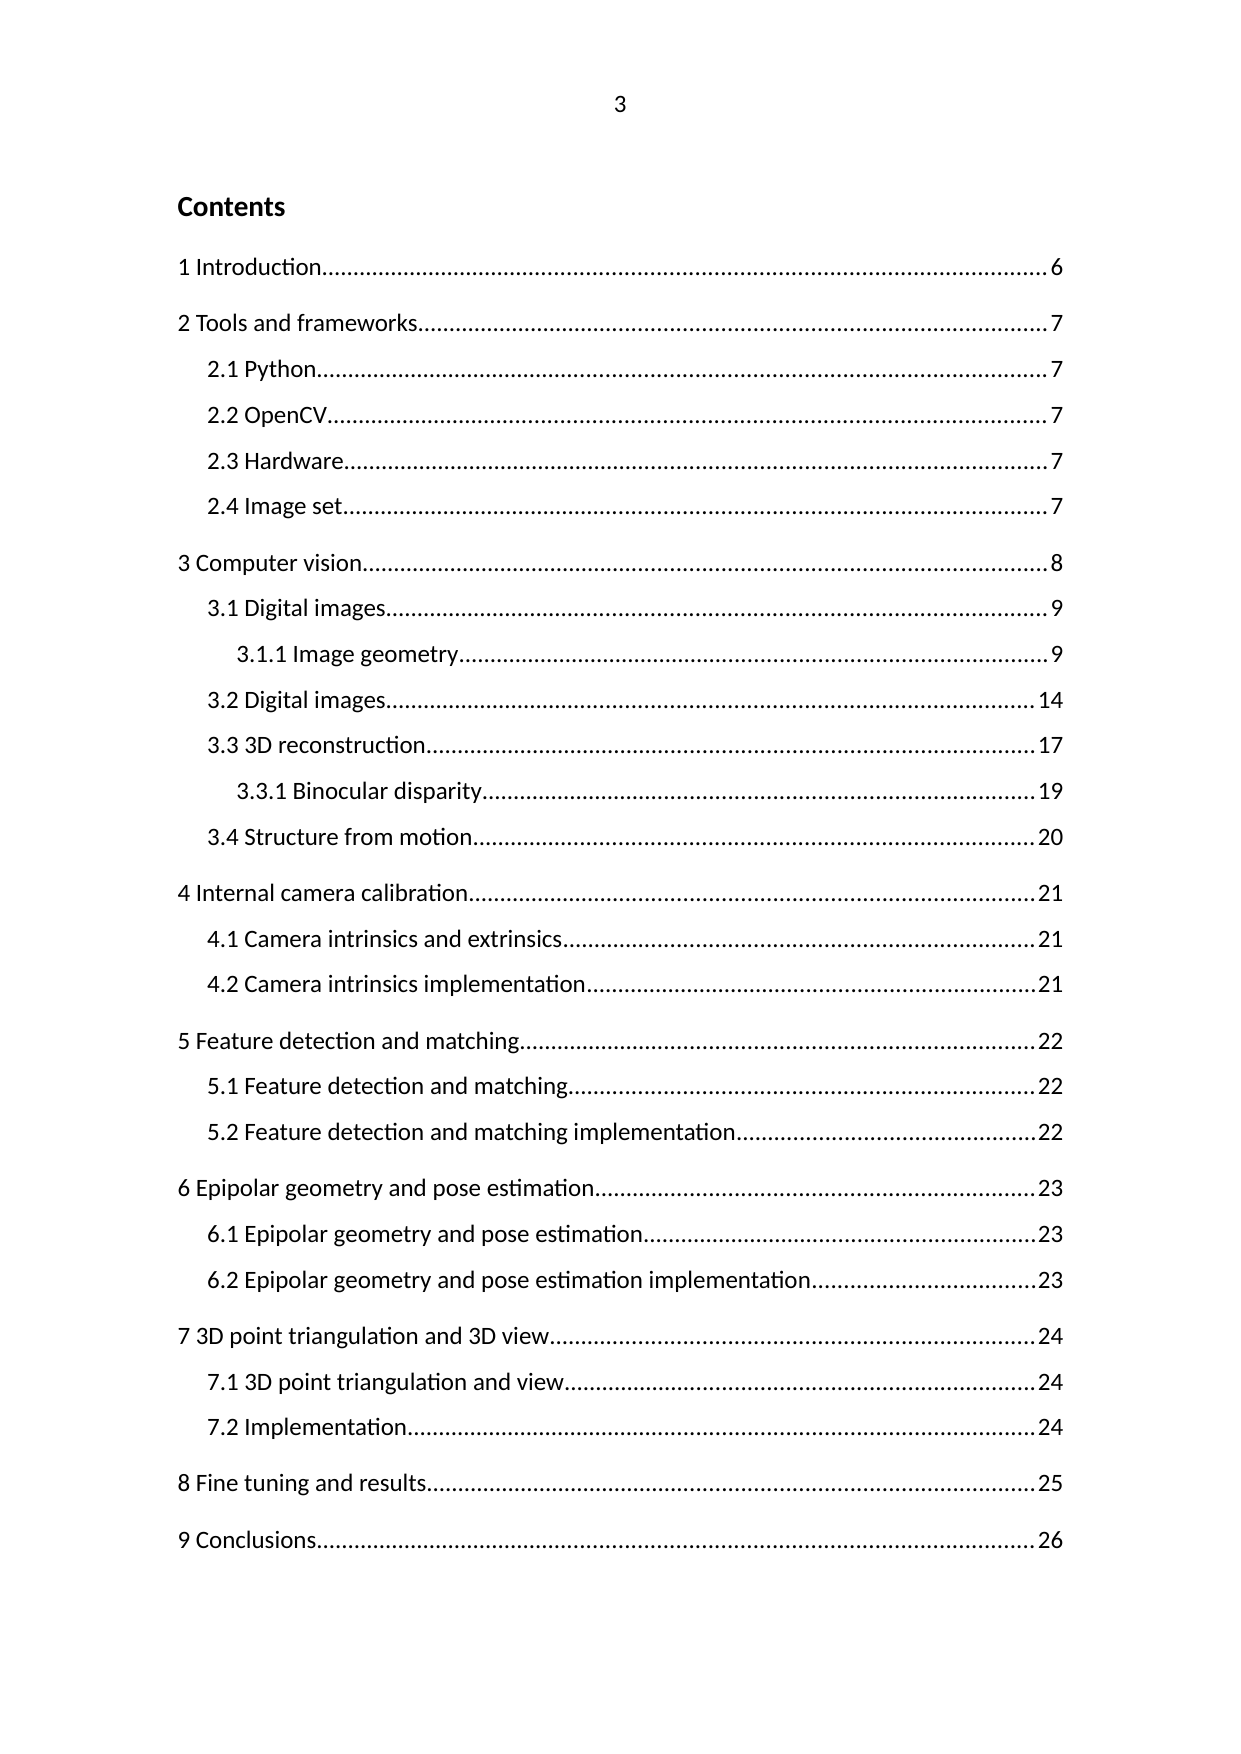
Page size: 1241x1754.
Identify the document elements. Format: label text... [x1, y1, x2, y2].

text 3.4 Structure from motion 20 [207, 821, 1063, 852]
text 3 Computer vision 8 [177, 547, 1063, 577]
text 5.1 Feature detection and matching 22 [207, 1071, 1063, 1101]
text 7.2 Implementation 24 [207, 1411, 1063, 1442]
text 4.1 Camera intrinsics and extrinsics 21 [207, 923, 1063, 953]
text 7.1 3D point triangulation and view 24 [207, 1366, 1063, 1396]
text 4 Internal camera calibration 21 [177, 877, 1063, 908]
text Contents [177, 188, 1063, 223]
text 8 Fine tuning and results 25 [177, 1468, 1063, 1498]
text 2.2 OpenCV 7 [207, 399, 1063, 429]
text 1 Introduction 6 [177, 251, 1063, 282]
text 3.3 3D reconstruction 17 [207, 729, 1063, 760]
text 3.1.1 Image geometry 9 [236, 638, 1063, 669]
text 9 Conclusions 26 [177, 1524, 1063, 1554]
text 6.1 Epipolar geometry and pose estimation 23 [207, 1218, 1063, 1249]
text 2.3 Hardware 7 [207, 445, 1063, 475]
text 4.2 Camera intrinsics implementation 21 [207, 969, 1063, 999]
text 2.1 Python 7 [207, 353, 1063, 384]
text 3.3.1 Binocular disparity 19 [236, 775, 1063, 806]
text 6 Epipolar geometry and pose estimation 23 [177, 1172, 1063, 1203]
text 2.4 Image set 7 [207, 491, 1063, 521]
text 2 Tools and frameworks 7 [177, 308, 1063, 338]
text 3.1 Digital images 9 [207, 592, 1063, 623]
text 7 3D point triangulation and 3D view 24 [177, 1320, 1063, 1351]
text 3.2 Digital images 14 [207, 684, 1063, 714]
text 6.2 Epipolar geometry and pose estimation implementation 23 [207, 1264, 1063, 1294]
text 5 Feature detection and matching 22 [177, 1025, 1063, 1055]
text 5.2 Feature detection and matching implementation 22 [207, 1116, 1063, 1147]
